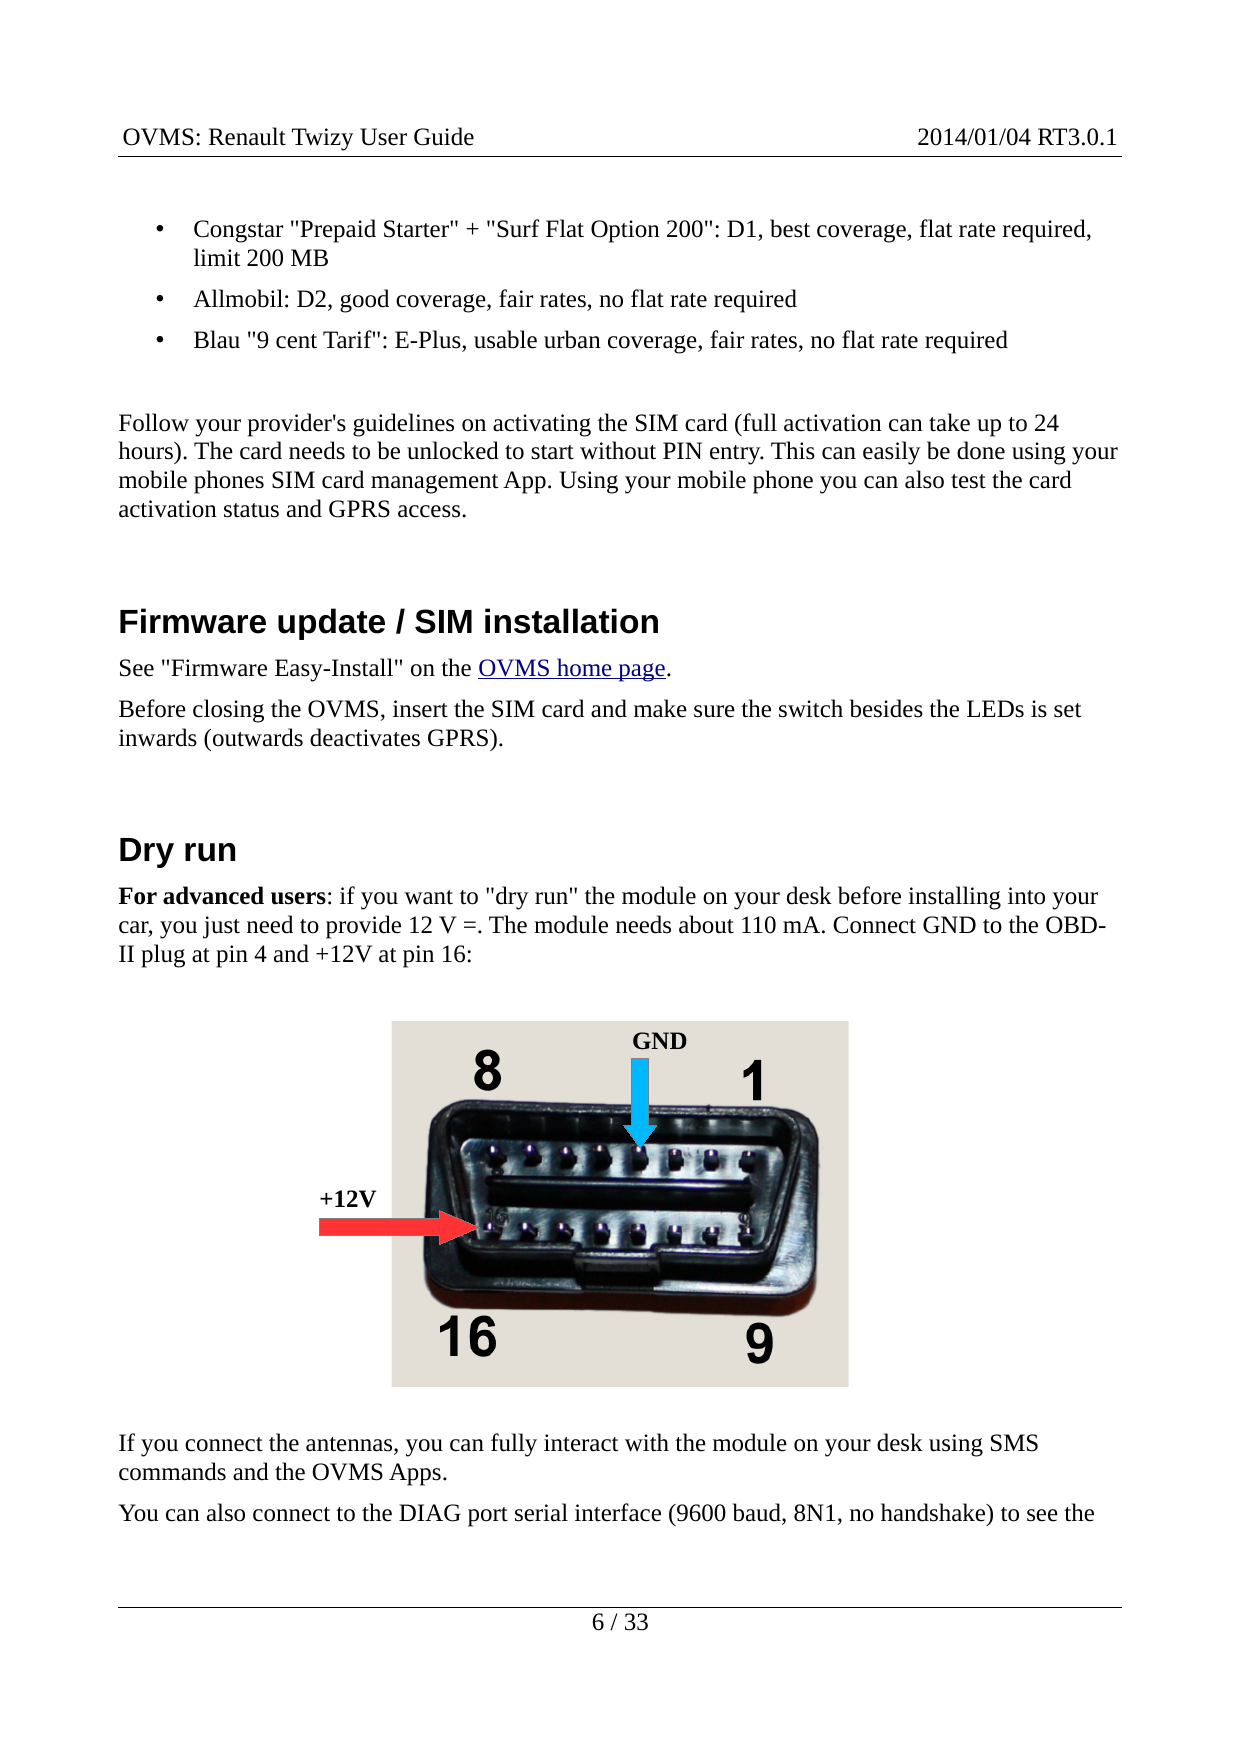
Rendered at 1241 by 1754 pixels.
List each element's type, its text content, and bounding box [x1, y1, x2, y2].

text You can also connect to the DIAG port serial interface (9600 baud, 8N1, no handshake) to see the [118, 1498, 1122, 1527]
text Follow your provider's guidelines on activating the SIM card (full activation can take up to 24 hours). The card needs to be unlocked to start without PIN entry. This can easily be done using your mobile phones SIM card management App. Using your mobile phone you can also test the card activation status and GPRS access. [118, 408, 1122, 523]
text See "Firmware Easy-Install" on the OVMS home page. [118, 653, 1122, 681]
list Congstar "Prepaid Starter" + "Surf Flat Option 200": D1, best coverage, flat rate required, limit 200 MB [156, 214, 1122, 271]
text Before closing the OVMS, insert the SIM card and make sure the switch besides the LEDs is set inwards (outwards deactivates GPRS). [118, 694, 1122, 751]
subtitle Firmware update / SIM installation [118, 601, 1122, 640]
text For advanced users: if you want to "dry run" the module on your desk before installing into your car, you just need to provide 12 V =. The module needs about 110 mA. Connect GND to the OBD-II plug at pin 4 and +12V at pin 16: [118, 881, 1122, 967]
text If you connect the antennas, you can fully interact with the module on your desk using SMS commands and the OVMS Apps. [118, 1428, 1122, 1486]
picture [391, 1021, 849, 1387]
list Blau "9 cent Tarif": E-Plus, usable urban coverage, fair rates, no flat rate required [156, 325, 1122, 354]
subtitle Dry run [118, 830, 1122, 869]
list Allmobil: D2, good coverage, fair rates, no flat rate required [156, 284, 1122, 313]
